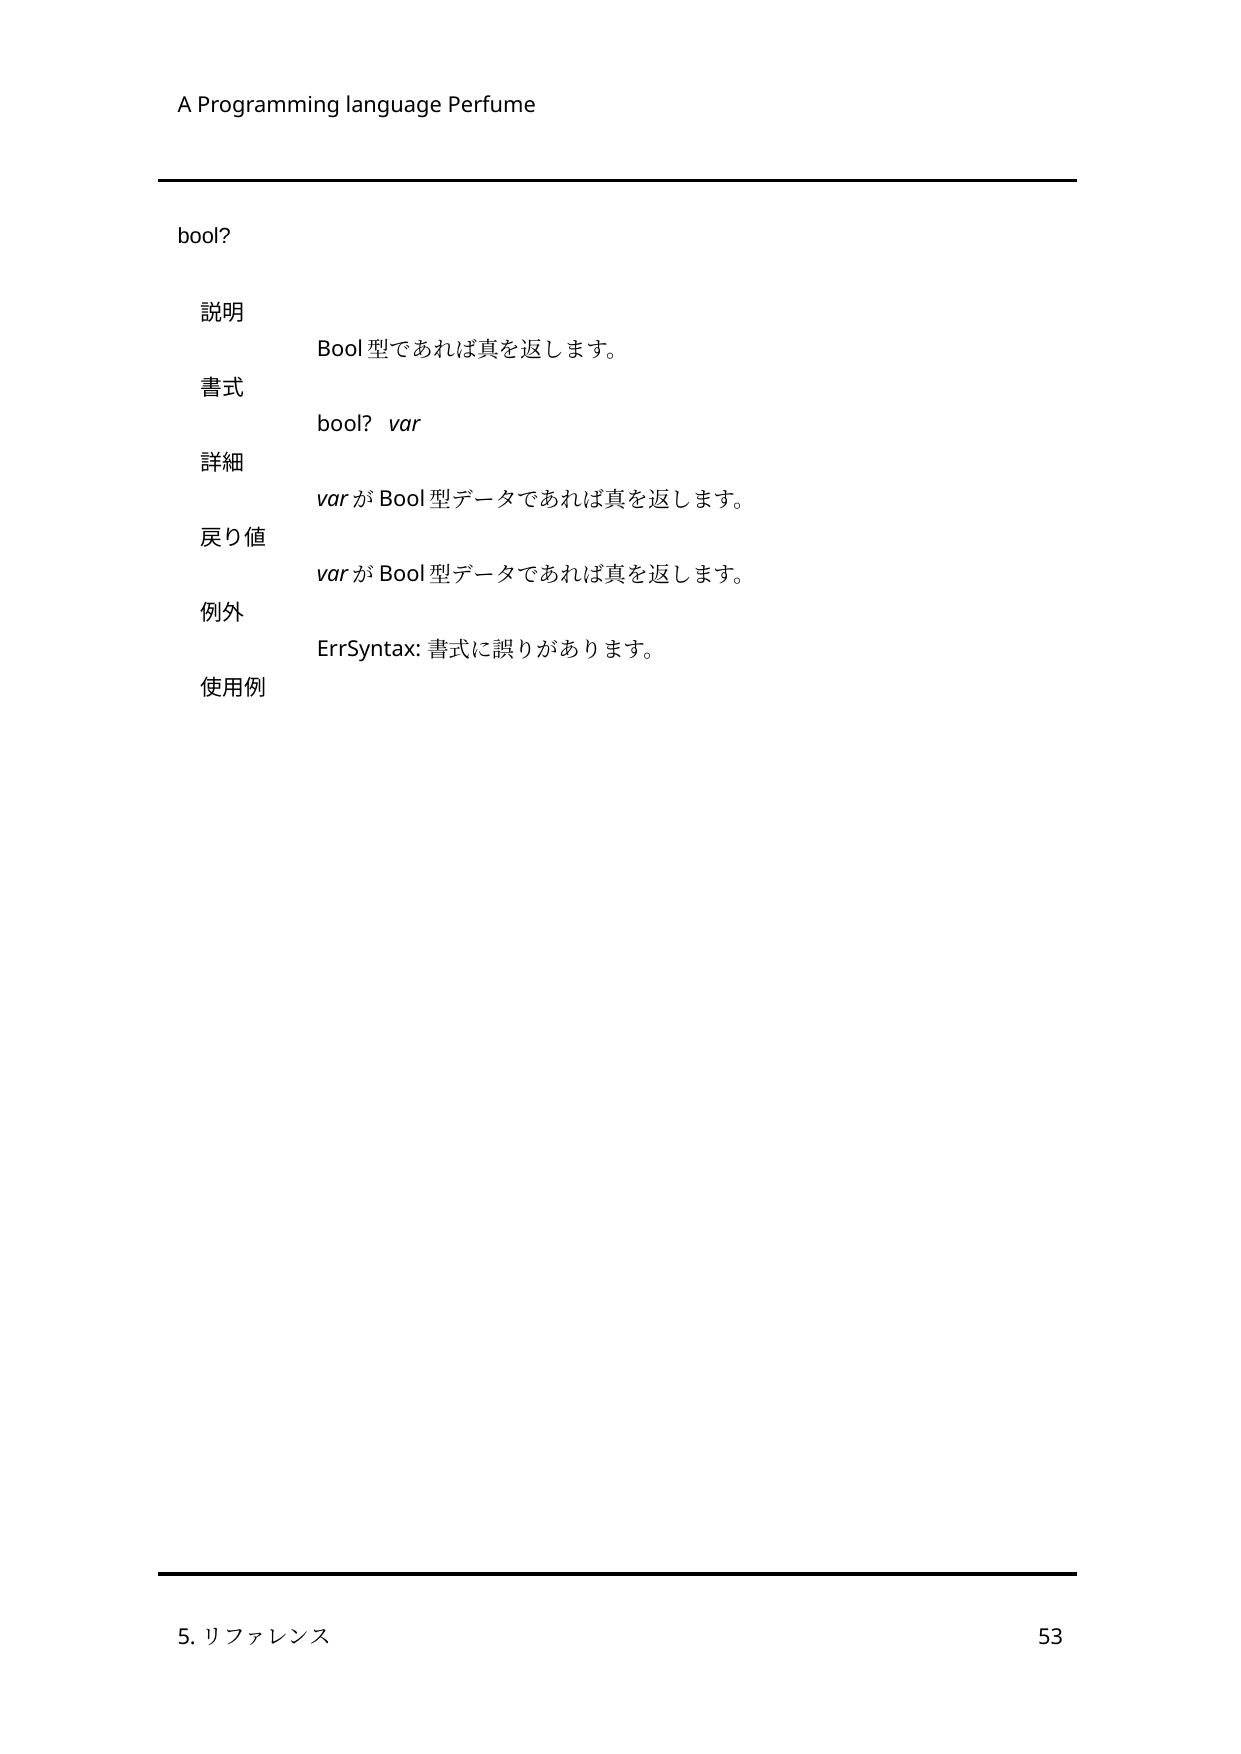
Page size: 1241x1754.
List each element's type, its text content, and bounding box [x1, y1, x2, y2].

table_cell 使用例 [200, 667, 317, 742]
table_cell varがBool型データであれば真を返します。 [317, 517, 1063, 592]
table_header Bool型であれば真を返します。 [317, 292, 1063, 367]
table_cell 詳細 [200, 442, 317, 517]
table_cell ErrSyntax: 書式に誤りがあります。 [317, 592, 1063, 667]
table_cell 戻り値 [200, 517, 317, 592]
table_cell 例外 [200, 592, 317, 667]
subtitle bool? [177, 217, 1063, 254]
table_cell 書式 [200, 367, 317, 442]
table_cell [317, 667, 1063, 742]
table_header 説明 [200, 292, 317, 367]
table_cell varがBool型データであれば真を返します。 [317, 442, 1063, 517]
table_cell bool? var [317, 367, 1063, 442]
